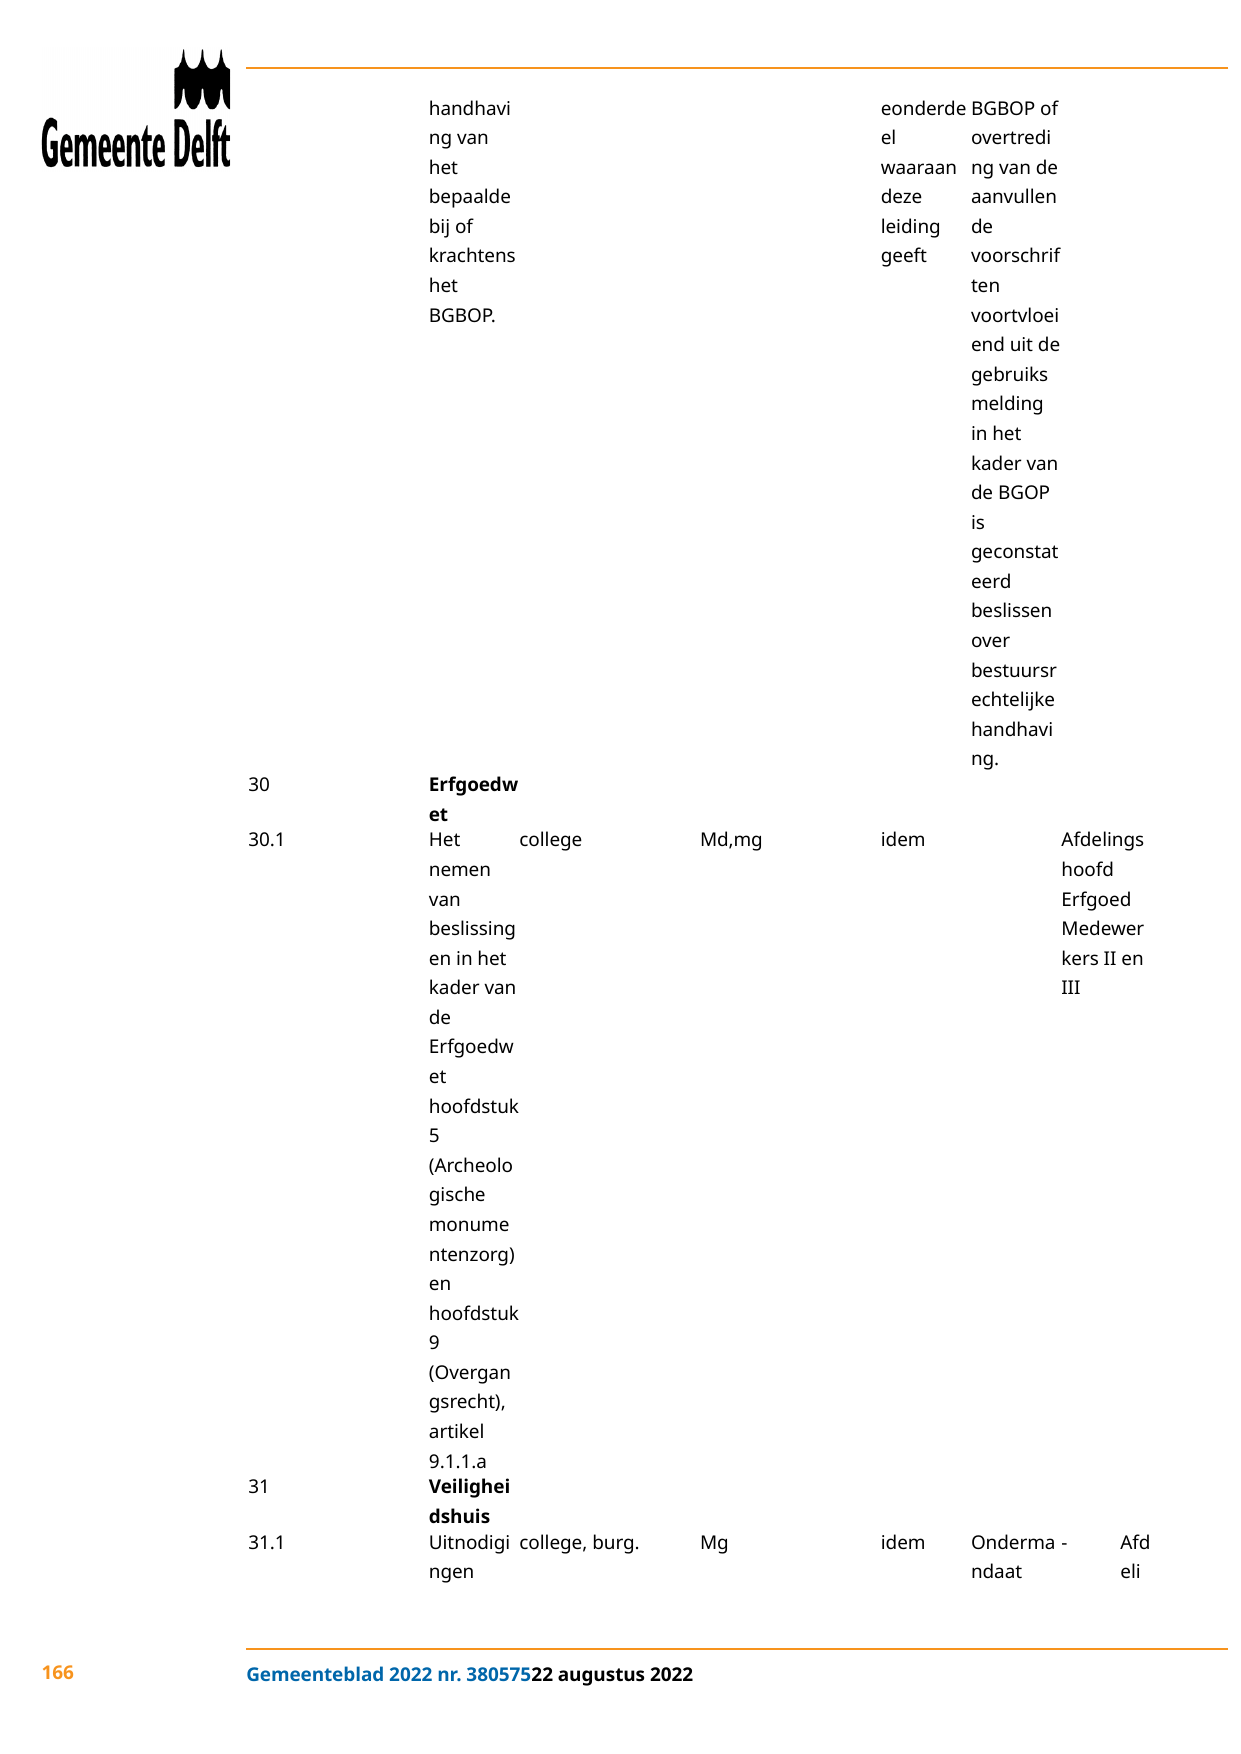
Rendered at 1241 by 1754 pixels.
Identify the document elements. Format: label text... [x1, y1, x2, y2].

table_cell [519, 1474, 700, 1529]
table_cell 30.1 [248, 827, 429, 1474]
table_cell Md,mg [700, 827, 881, 1474]
table_cell handhaving van het bepaalde bij of krachtens het BGBOP. [429, 95, 519, 771]
table_cell [971, 1474, 1061, 1529]
picture [41, 47, 231, 172]
table_cell [700, 1474, 881, 1529]
table_cell [700, 95, 881, 771]
table_cell 31.1 [248, 1529, 429, 1584]
table_cell [248, 95, 429, 771]
table_cell [1061, 95, 1152, 771]
table_cell [519, 771, 700, 827]
table_cell Afdeli [1061, 1529, 1152, 1584]
table_cell Ondermandaat [971, 1529, 1061, 1584]
table_cell [519, 95, 700, 771]
table_cell Veiligheidshuis [429, 1474, 519, 1529]
table_cell Mg [700, 1529, 881, 1584]
table_cell Uitnodigingen [429, 1529, 519, 1584]
table_cell 30 [248, 771, 429, 827]
table_cell [881, 771, 971, 827]
table_cell Erfgoedwet [429, 771, 519, 827]
table_cell idem [881, 827, 971, 1474]
table_cell eonderdeel waaraan deze leiding geeft [881, 95, 971, 771]
table_cell 31 [248, 1474, 429, 1529]
table_cell [1061, 1474, 1152, 1529]
table_cell [1061, 771, 1152, 827]
table_cell college [519, 827, 700, 1474]
table_cell [971, 771, 1061, 827]
table_cell Het nemen van beslissingen in het kader van de Erfgoedwet hoofdstuk 5 (Archeologische monumentenzorg) en hoofdstuk 9 (Overgangsrecht), artikel 9.1.1.a [429, 827, 519, 1474]
table_cell college, burg. [519, 1529, 700, 1584]
table_cell BGBOP of overtreding van de aanvullende voorschriften voortvloeiend uit de gebruiksmelding in het kader van de BGOP is geconstateerd beslissen over bestuursrechtelijke handhaving. [971, 95, 1061, 771]
table_cell Afdelingshoofd Erfgoed Medewerkers II en III [1061, 827, 1152, 1474]
table_cell [881, 1474, 971, 1529]
table_cell [971, 827, 1061, 1474]
table_cell [700, 771, 881, 827]
table_cell idem [881, 1529, 971, 1584]
